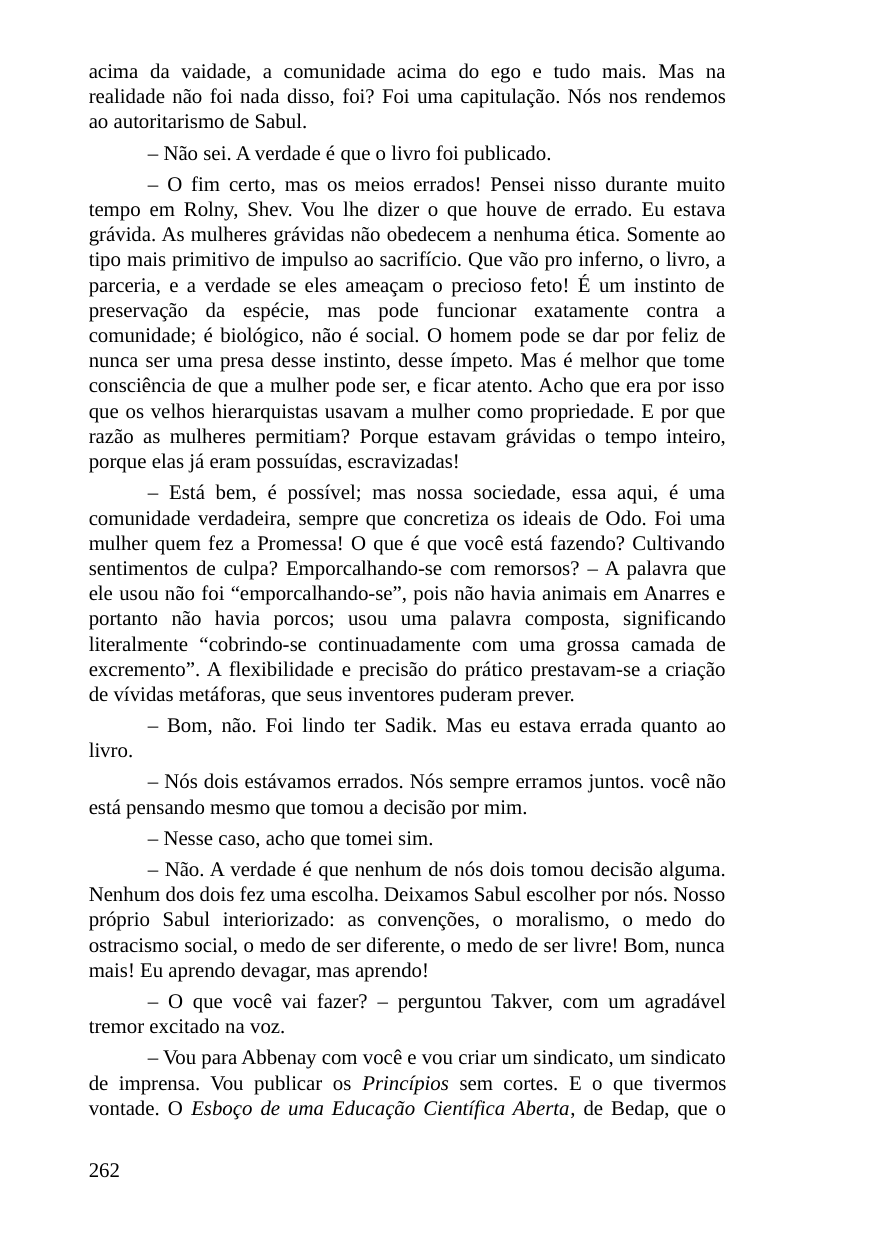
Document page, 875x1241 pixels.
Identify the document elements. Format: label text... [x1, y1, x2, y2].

text – Bom, não. Foi lindo ter Sadik. Mas eu estava errada quanto ao livro. [88, 713, 726, 762]
text – Vou para Abbenay com você e vou criar um sindicato, um sindicato de imprensa. Vou publicar os Princípios sem cortes. E o que tivermos vontade. O Esboço de uma Educação Científica Aberta, de Bedap, que o [88, 1045, 726, 1120]
text – Nós dois estávamos errados. Nós sempre erramos juntos. você não está pensando mesmo que tomou a decisão por mim. [88, 769, 726, 819]
text – Nesse caso, acho que tomei sim. [88, 826, 726, 850]
text – Não. A verdade é que nenhum de nós dois tomou decisão alguma. Nenhum dos dois fez uma escolha. Deixamos Sabul escolher por nós. Nosso próprio Sabul interiorizado: as convenções, o moralismo, o medo do ostracismo social, o medo de ser diferente, o medo de ser livre! Bom, nunca mais! Eu aprendo devagar, mas aprendo! [88, 857, 726, 982]
text – Não sei. A verdade é que o livro foi publicado. [88, 141, 726, 165]
text – O fim certo, mas os meios errados! Pensei nisso durante muito tempo em Rolny, Shev. Vou lhe dizer o que houve de errado. Eu estava grávida. As mulheres grávidas não obedecem a nenhuma ética. Somente ao tipo mais primitivo de impulso ao sacrifício. Que vão pro inferno, o livro, a parceria, e a verdade se eles ameaçam o precioso feto! É um instinto de preservação da espécie, mas pode funcionar exatamente contra a comunidade; é biológico, não é social. O homem pode se dar por feliz de nunca ser uma presa desse instinto, desse ímpeto. Mas é melhor que tome consciência de que a mulher pode ser, e ficar atento. Acho que era por isso que os velhos hierarquistas usavam a mulher como propriedade. E por que razão as mulheres permitiam? Porque estavam grávidas o tempo inteiro, porque elas já eram possuídas, escravizadas! [88, 172, 726, 473]
text – Está bem, é possível; mas nossa sociedade, essa aqui, é uma comunidade verdadeira, sempre que concretiza os ideais de Odo. Foi uma mulher quem fez a Promessa! O que é que você está fazendo? Cultivando sentimentos de culpa? Emporcalhando-se com remorsos? – A palavra que ele usou não foi “emporcalhando-se”, pois não havia animais em Anarres e portanto não havia porcos; usou uma palavra composta, significando literalmente “cobrindo-se continuadamente com uma grossa camada de excremento”. A flexibilidade e precisão do prático prestavam-se a criação de vívidas metáforas, que seus inventores puderam prever. [88, 480, 726, 706]
text acima da vaidade, a comunidade acima do ego e tudo mais. Mas na realidade não foi nada disso, foi? Foi uma capitulação. Nós nos rendemos ao autoritarismo de Sabul. [88, 59, 726, 133]
text – O que você vai fazer? – perguntou Takver, com um agradável tremor excitado na voz. [88, 989, 726, 1038]
